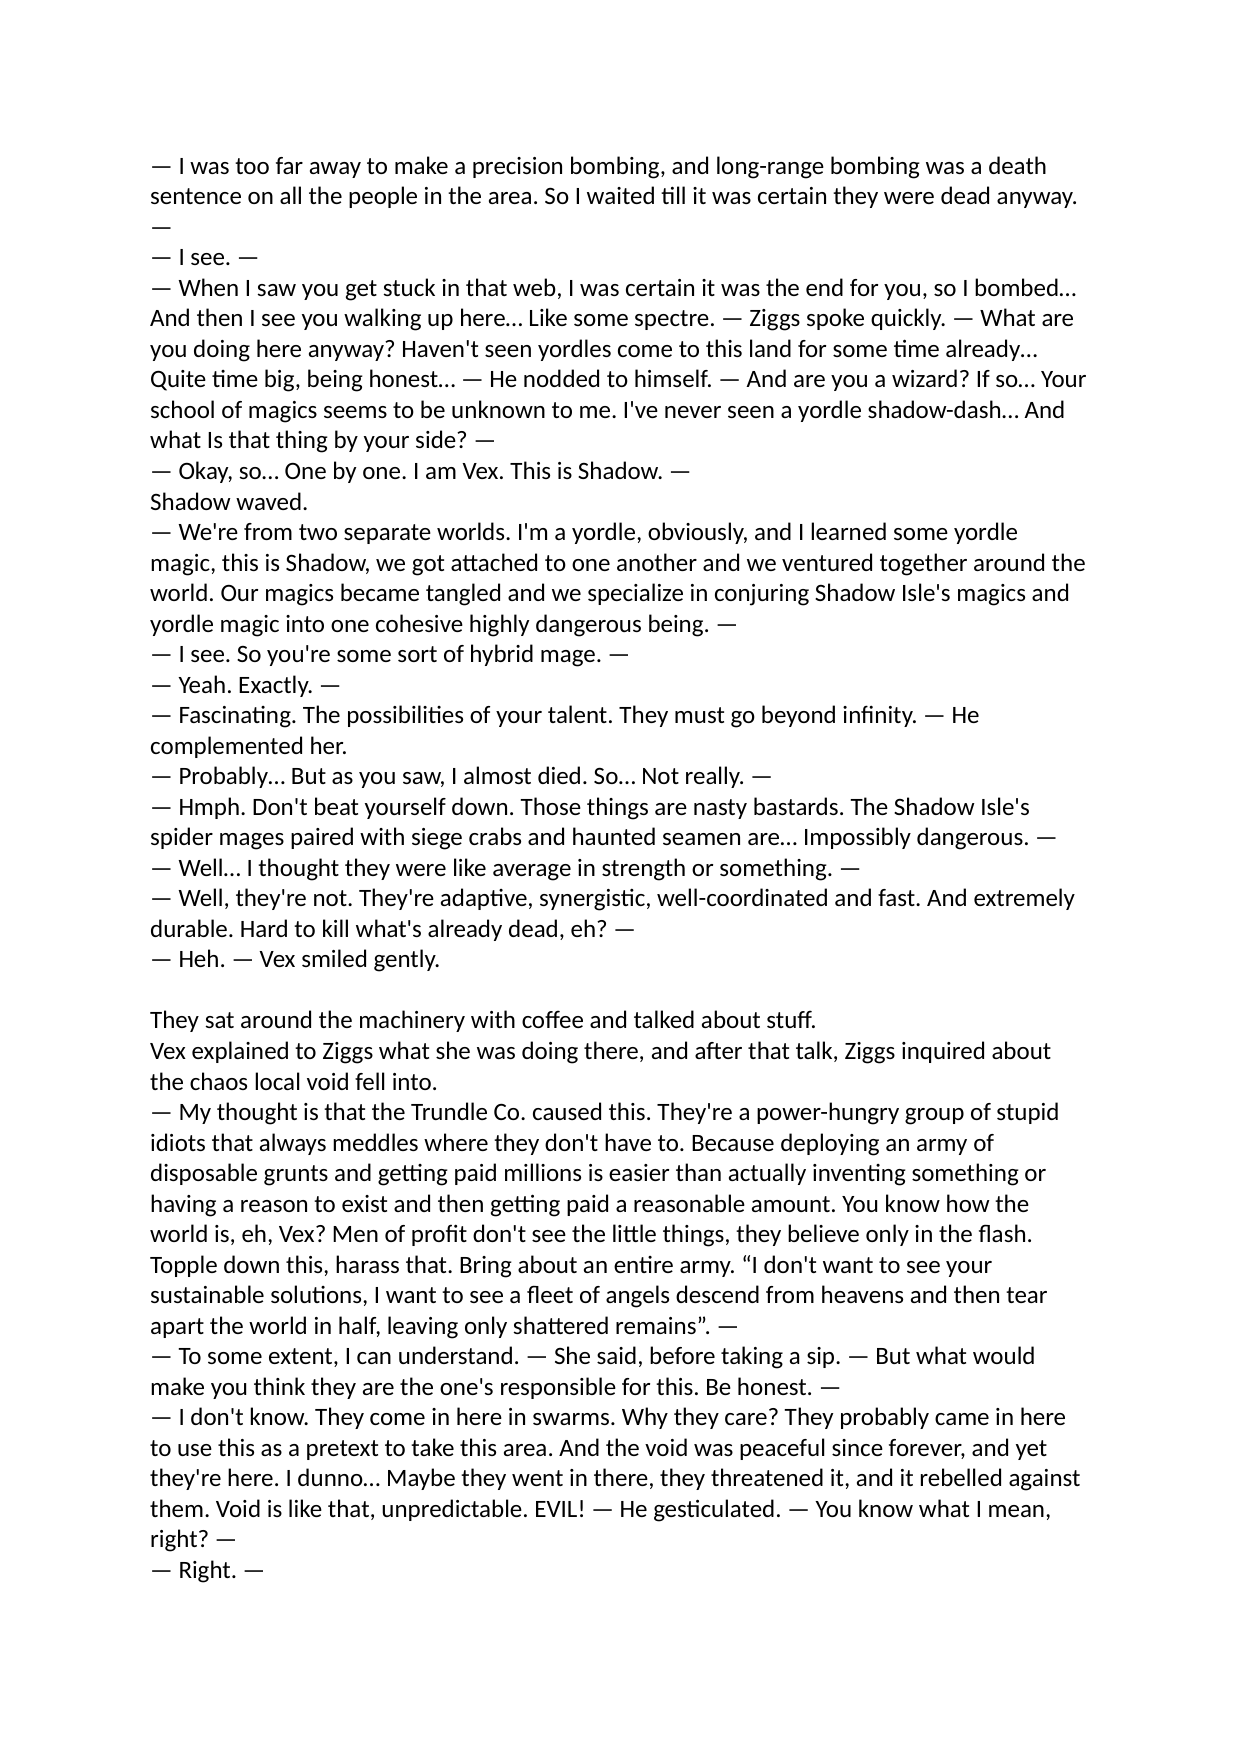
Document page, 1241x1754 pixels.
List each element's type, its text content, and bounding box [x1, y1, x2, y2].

text — I was too far away to make a precision bombing, and long-range bombing was a death sentence on all the people in the area. So I waited till it was certain they were dead anyway. — — I see. — — When I saw you get stuck in that web, I was certain it was the end for you, so I bombed… And then I see you walking up here… Like some spectre. — Ziggs spoke quickly. — What are you doing here anyway? Haven't seen yordles come to this land for some time already… Quite time big, being honest… — He nodded to himself. — And are you a wizard? If so… Your school of magics seems to be unknown to me. I've never seen a yordle shadow-dash… And what Is that thing by your side? — — Okay, so… One by one. I am Vex. This is Shadow. — Shadow waved. — We're from two separate worlds. I'm a yordle, obviously, and I learned some yordle magic, this is Shadow, we got attached to one another and we ventured together around the world. Our magics became tangled and we specialize in conjuring Shadow Isle's magics and yordle magic into one cohesive highly dangerous being. — — I see. So you're some sort of hybrid mage. — — Yeah. Exactly. — — Fascinating. The possibilities of your talent. They must go beyond infinity. — He complemented her. — Probably… But as you saw, I almost died. So… Not really. — — Hmph. Don't beat yourself down. Those things are nasty bastards. The Shadow Isle's spider mages paired with siege crabs and haunted seamen are… Impossibly dangerous. — — Well… I thought they were like average in strength or something. — — Well, they're not. They're adaptive, synergistic, well-coordinated and fast. And extremely durable. Hard to kill what's already dead, eh? — — Heh. — Vex smiled gently. They sat around the machinery with coffee and talked about stuff. Vex explained to Ziggs what she was doing there, and after that talk, Ziggs inquired about the chaos local void fell into. — My thought is that the Trundle Co. caused this. They're a power-hungry group of stupid idiots that always meddles where they don't have to. Because deploying an army of disposable grunts and getting paid millions is easier than actually inventing something or having a reason to exist and then getting paid a reasonable amount. You know how the world is, eh, Vex? Men of profit don't see the little things, they believe only in the flash. Topple down this, harass that. Bring about an entire army. “I don't want to see your sustainable solutions, I want to see a fleet of angels descend from heavens and then tear apart the world in half, leaving only shattered remains”. — — To some extent, I can understand. — She said, before taking a sip. — But what would make you think they are the one's responsible for this. Be honest. — — I don't know. They come in here in swarms. Why they care? They probably came in here to use this as a pretext to take this area. And the void was peaceful since forever, and yet they're here. I dunno… Maybe they went in there, they threatened it, and it rebelled against them. Void is like that, unpredictable. EVIL! — He gesticulated. — You know what I mean, right? — — Right. — [150, 150, 1090, 1584]
